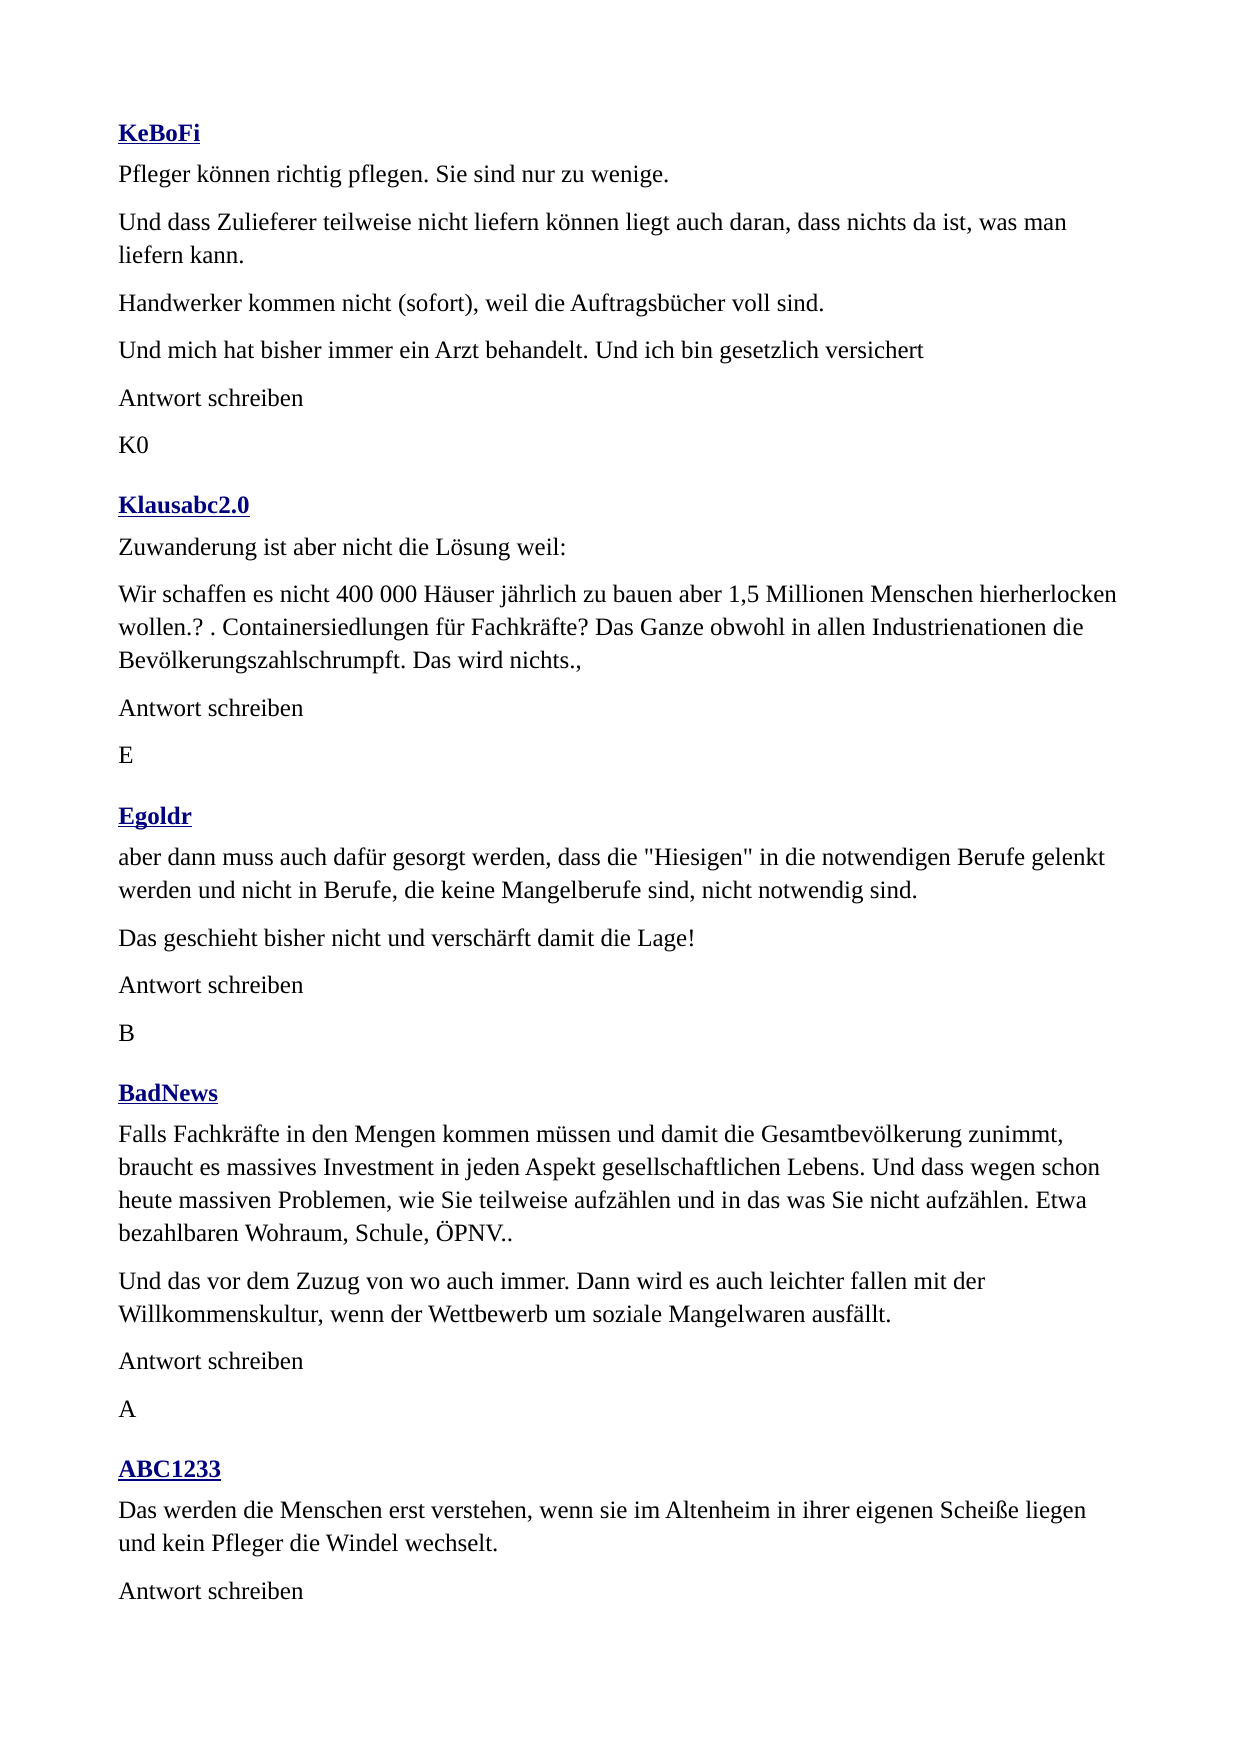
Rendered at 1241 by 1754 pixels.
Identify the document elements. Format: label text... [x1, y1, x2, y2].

text E [118, 741, 1122, 769]
text Antwort schreiben [118, 1576, 1122, 1605]
text Antwort schreiben [118, 970, 1122, 999]
text K0 [118, 430, 1122, 459]
text Und mich hat bisher immer ein Arzt behandelt. Und ich bin gesetzlich versichert [118, 335, 1122, 364]
text Zuwanderung ist aber nicht die Lösung weil: [118, 532, 1122, 561]
text Pfleger können richtig pflegen. Sie sind nur zu wenige. [118, 159, 1122, 188]
text Und das vor dem Zuzug von wo auch immer. Dann wird es auch leichter fallen mit der Willkommenskultur, wenn der Wettbewerb um soziale Mangelwaren ausfällt. [118, 1266, 1122, 1328]
text Das werden die Menschen erst verstehen, wenn sie im Altenheim in ihrer eigenen Scheiße liegen und kein Pfleger die Windel wechselt. [118, 1495, 1122, 1557]
subtitle Egoldr [118, 801, 1122, 829]
text Falls Fachkräfte in den Mengen kommen müssen und damit die Gesamtbevölkerung zunimmt, braucht es massives Investment in jeden Aspekt gesellschaftlichen Lebens. Und dass wegen schon heute massiven Problemen, wie Sie teilweise aufzählen und in das was Sie nicht aufzählen. Etwa bezahlbaren Wohraum, Schule, ÖPNV.. [118, 1119, 1122, 1247]
text Antwort schreiben [118, 1346, 1122, 1375]
text aber dann muss auch dafür gesorgt werden, dass die "Hiesigen" in die notwendigen Berufe gelenkt werden und nicht in Berufe, die keine Mangelberufe sind, nicht notwendig sind. [118, 842, 1122, 904]
text Wir schaffen es nicht 400 000 Häuser jährlich zu bauen aber 1,5 Millionen Menschen hierherlocken wollen.? . Containersiedlungen für Fachkräfte? Das Ganze obwohl in allen Industrienationen die Bevölkerungszahlschrumpft. Das wird nichts., [118, 579, 1122, 674]
text Antwort schreiben [118, 693, 1122, 722]
subtitle KeBoFi [118, 118, 1122, 147]
text Antwort schreiben [118, 383, 1122, 412]
text Handwerker kommen nicht (sofort), weil die Auftragsbücher voll sind. [118, 288, 1122, 316]
subtitle BadNews [118, 1078, 1122, 1107]
subtitle ABC1233 [118, 1454, 1122, 1483]
text B [118, 1018, 1122, 1047]
text Das geschieht bisher nicht und verschärft damit die Lage! [118, 923, 1122, 951]
subtitle Klausabc2.0 [118, 491, 1122, 519]
text A [118, 1394, 1122, 1423]
text Und dass Zulieferer teilweise nicht liefern können liegt auch daran, dass nichts da ist, was man liefern kann. [118, 207, 1122, 269]
